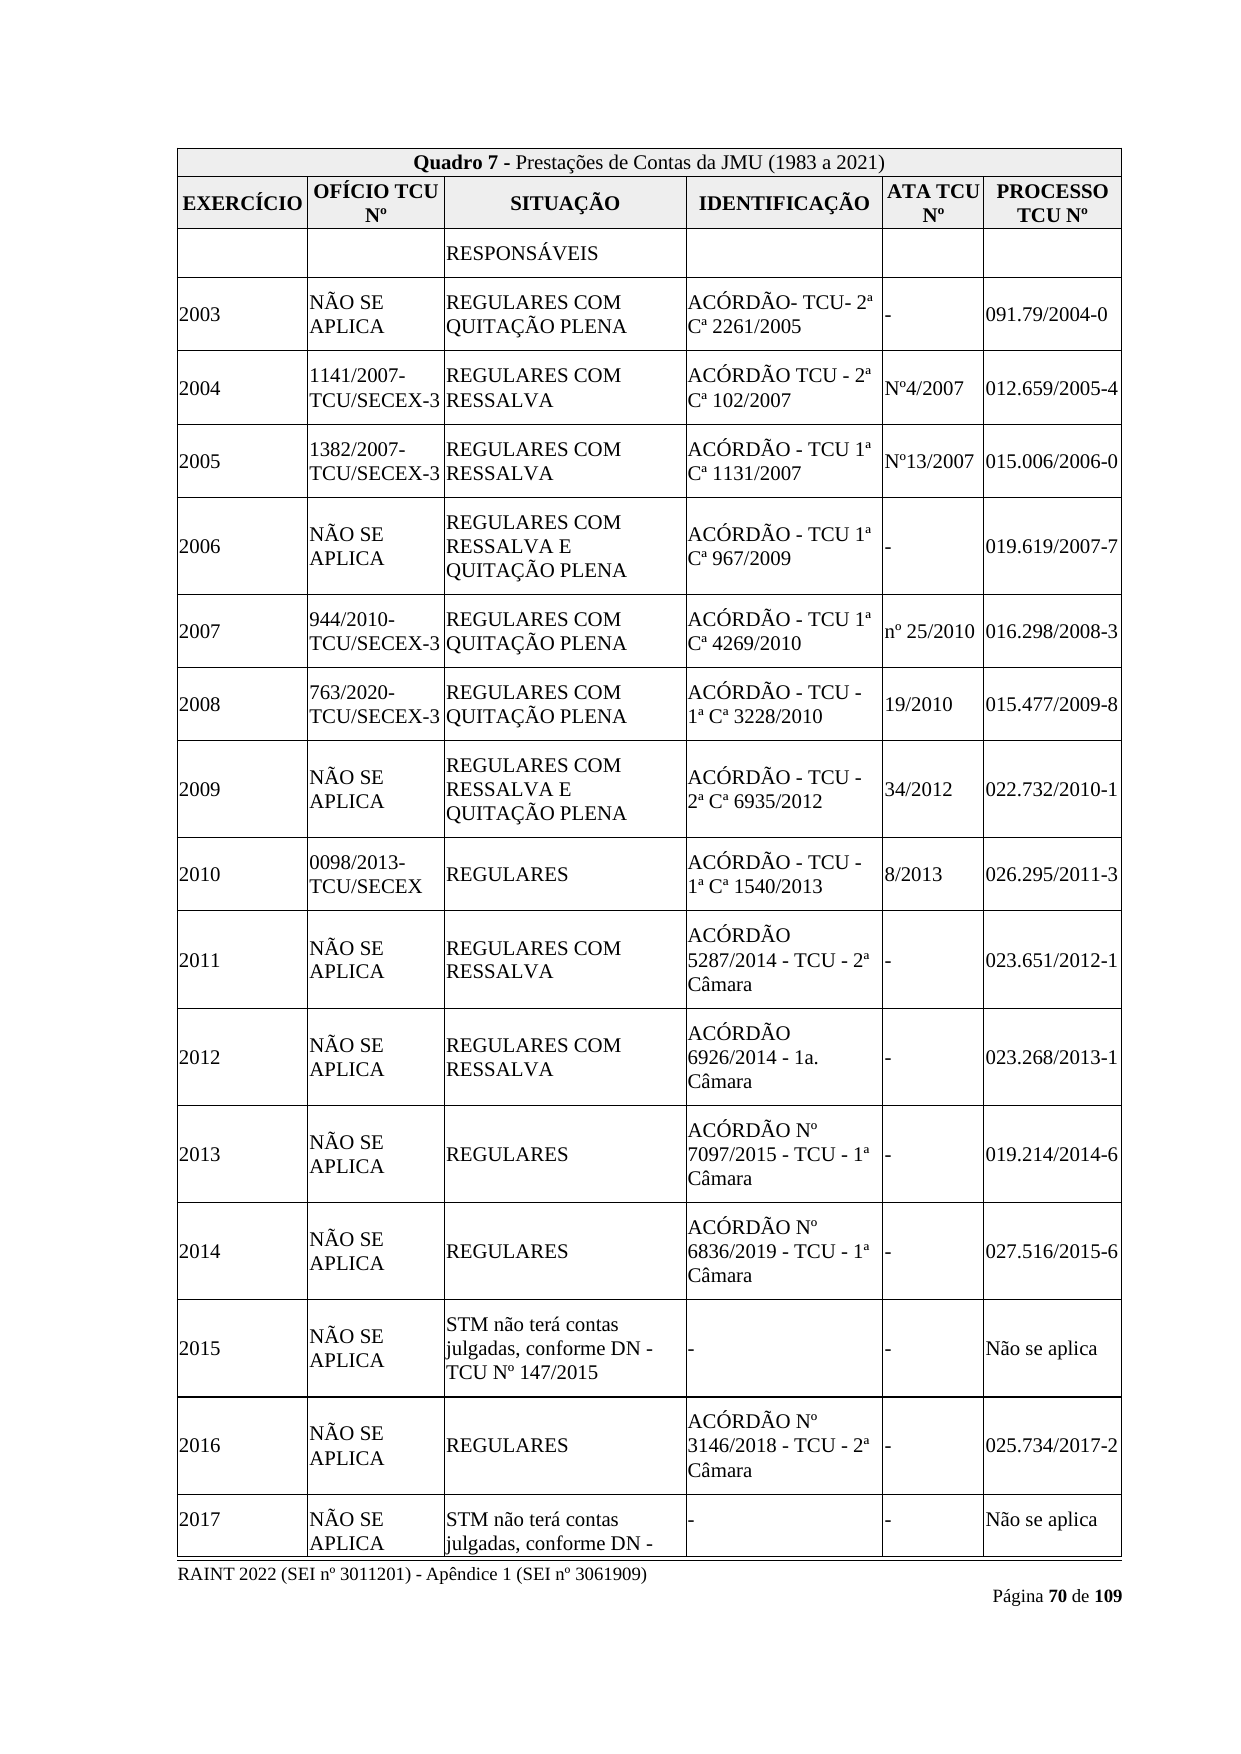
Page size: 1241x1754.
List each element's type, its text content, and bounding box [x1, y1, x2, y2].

table_cell NÃO SE APLICA [308, 741, 444, 837]
table_cell 2011 [178, 911, 307, 1008]
table_cell [984, 229, 1121, 277]
table_cell - [687, 1495, 882, 1556]
table_cell 027.516/2015-6 [984, 1203, 1121, 1299]
table_cell 025.734/2017-2 [984, 1398, 1121, 1493]
table_cell STM não terá contas julgadas, conforme DN - TCU Nº 147/2015 [445, 1300, 686, 1396]
table_cell 016.298/2008-3 [984, 595, 1121, 667]
table_cell 1141/2007-TCU/SECEX-3 [308, 351, 444, 423]
table_cell NÃO SE APLICA [308, 1398, 444, 1493]
table_cell 2004 [178, 351, 307, 423]
table_cell ACÓRDÃO - TCU 1ª Cª 4269/2010 [687, 595, 882, 667]
table_cell 019.214/2014-6 [984, 1106, 1121, 1202]
table_cell ACÓRDÃO Nº 7097/2015 - TCU - 1ª Câmara [687, 1106, 882, 1202]
table_cell 023.651/2012-1 [984, 911, 1121, 1008]
table_cell NÃO SE APLICA [308, 278, 444, 350]
table_cell REGULARES [445, 1106, 686, 1202]
table_cell REGULARES COM QUITAÇÃO PLENA [445, 668, 686, 740]
table_cell 2003 [178, 278, 307, 350]
table_cell 091.79/2004-0 [984, 278, 1121, 350]
table_cell OFÍCIO TCU Nº [308, 177, 444, 228]
table_cell ATA TCU Nº [883, 177, 983, 228]
table_cell Não se aplica [984, 1300, 1121, 1396]
table_cell NÃO SE APLICA [308, 1106, 444, 1202]
table_cell ACÓRDÃO 6926/2014 - 1a. Câmara [687, 1009, 882, 1105]
table_cell 34/2012 [883, 741, 983, 837]
table_cell ACÓRDÃO - TCU - 1ª Cª 1540/2013 [687, 838, 882, 910]
table_cell ACÓRDÃO TCU - 2ª Cª 102/2007 [687, 351, 882, 423]
table_cell NÃO SE APLICA [308, 1009, 444, 1105]
table_header Quadro 7 - Prestações de Contas da JMU (1983 a 2021) [178, 149, 1121, 176]
table_cell REGULARES [445, 1398, 686, 1493]
table_cell 015.477/2009-8 [984, 668, 1121, 740]
table_cell NÃO SE APLICA [308, 911, 444, 1008]
table_cell IDENTIFICAÇÃO [687, 177, 882, 228]
table_cell Não se aplica [984, 1495, 1121, 1556]
table_cell SITUAÇÃO [445, 177, 686, 228]
table_cell [178, 229, 307, 277]
table_cell 2007 [178, 595, 307, 667]
table_cell REGULARES COM RESSALVA E QUITAÇÃO PLENA [445, 741, 686, 837]
table_cell REGULARES COM RESSALVA E QUITAÇÃO PLENA [445, 498, 686, 594]
table_cell 2014 [178, 1203, 307, 1299]
table_cell REGULARES COM RESSALVA [445, 911, 686, 1008]
table_cell 8/2013 [883, 838, 983, 910]
table_cell - [883, 498, 983, 594]
table_cell ACÓRDÃO Nº 3146/2018 - TCU - 2ª Câmara [687, 1398, 882, 1493]
table_cell 2012 [178, 1009, 307, 1105]
table_cell 2013 [178, 1106, 307, 1202]
table_cell 2009 [178, 741, 307, 837]
table_cell NÃO SE APLICA [308, 1203, 444, 1299]
table_cell 0098/2013-TCU/SECEX [308, 838, 444, 910]
table_cell REGULARES COM QUITAÇÃO PLENA [445, 595, 686, 667]
table_cell PROCESSO TCU Nº [984, 177, 1121, 228]
table_cell Nº13/2007 [883, 425, 983, 497]
table_cell ACÓRDÃO - TCU 1ª Cª 967/2009 [687, 498, 882, 594]
table_cell ACÓRDÃO- TCU- 2ª Cª 2261/2005 [687, 278, 882, 350]
table_cell - [883, 1495, 983, 1556]
table_cell 763/2020-TCU/SECEX-3 [308, 668, 444, 740]
table_cell - [687, 1300, 882, 1396]
table_cell [308, 229, 444, 277]
table_cell - [883, 1009, 983, 1105]
table_cell 2010 [178, 838, 307, 910]
table_cell ACÓRDÃO Nº 6836/2019 - TCU - 1ª Câmara [687, 1203, 882, 1299]
table_cell 015.006/2006-0 [984, 425, 1121, 497]
table_cell REGULARES COM QUITAÇÃO PLENA [445, 278, 686, 350]
table_cell NÃO SE APLICA [308, 1300, 444, 1396]
table_cell 2017 [178, 1495, 307, 1556]
table_cell [687, 229, 882, 277]
table_cell EXERCÍCIO [178, 177, 307, 228]
table_cell REGULARES COM RESSALVA [445, 425, 686, 497]
table_cell RESPONSÁVEIS [445, 229, 686, 277]
table_cell - [883, 1300, 983, 1396]
table_cell 012.659/2005-4 [984, 351, 1121, 423]
table_cell - [883, 278, 983, 350]
table_cell REGULARES COM RESSALVA [445, 1009, 686, 1105]
table_cell REGULARES [445, 1203, 686, 1299]
table_cell 2015 [178, 1300, 307, 1396]
table_cell ACÓRDÃO - TCU - 1ª Cª 3228/2010 [687, 668, 882, 740]
table_cell nº 25/2010 [883, 595, 983, 667]
table_cell REGULARES COM RESSALVA [445, 351, 686, 423]
table_cell 944/2010-TCU/SECEX-3 [308, 595, 444, 667]
table_cell - [883, 911, 983, 1008]
table_cell 023.268/2013-1 [984, 1009, 1121, 1105]
table_cell 026.295/2011-3 [984, 838, 1121, 910]
table_cell 19/2010 [883, 668, 983, 740]
table_cell 2016 [178, 1398, 307, 1493]
table_cell 1382/2007-TCU/SECEX-3 [308, 425, 444, 497]
table_cell NÃO SE APLICA [308, 498, 444, 594]
table_cell STM não terá contas julgadas, conforme DN [445, 1495, 686, 1556]
table_cell - [883, 1203, 983, 1299]
table_cell 2008 [178, 668, 307, 740]
table_cell NÃO SE APLICA [308, 1495, 444, 1556]
table_cell 2005 [178, 425, 307, 497]
table_cell 2006 [178, 498, 307, 594]
table_cell 022.732/2010-1 [984, 741, 1121, 837]
table_cell - [883, 1398, 983, 1493]
table_cell REGULARES [445, 838, 686, 910]
table_cell ACÓRDÃO - TCU 1ª Cª 1131/2007 [687, 425, 882, 497]
table_cell [883, 229, 983, 277]
table_cell - [883, 1106, 983, 1202]
table_cell Nº4/2007 [883, 351, 983, 423]
table_cell ACÓRDÃO - TCU - 2ª Cª 6935/2012 [687, 741, 882, 837]
table_cell 019.619/2007-7 [984, 498, 1121, 594]
table_cell ACÓRDÃO 5287/2014 - TCU - 2ª Câmara [687, 911, 882, 1008]
